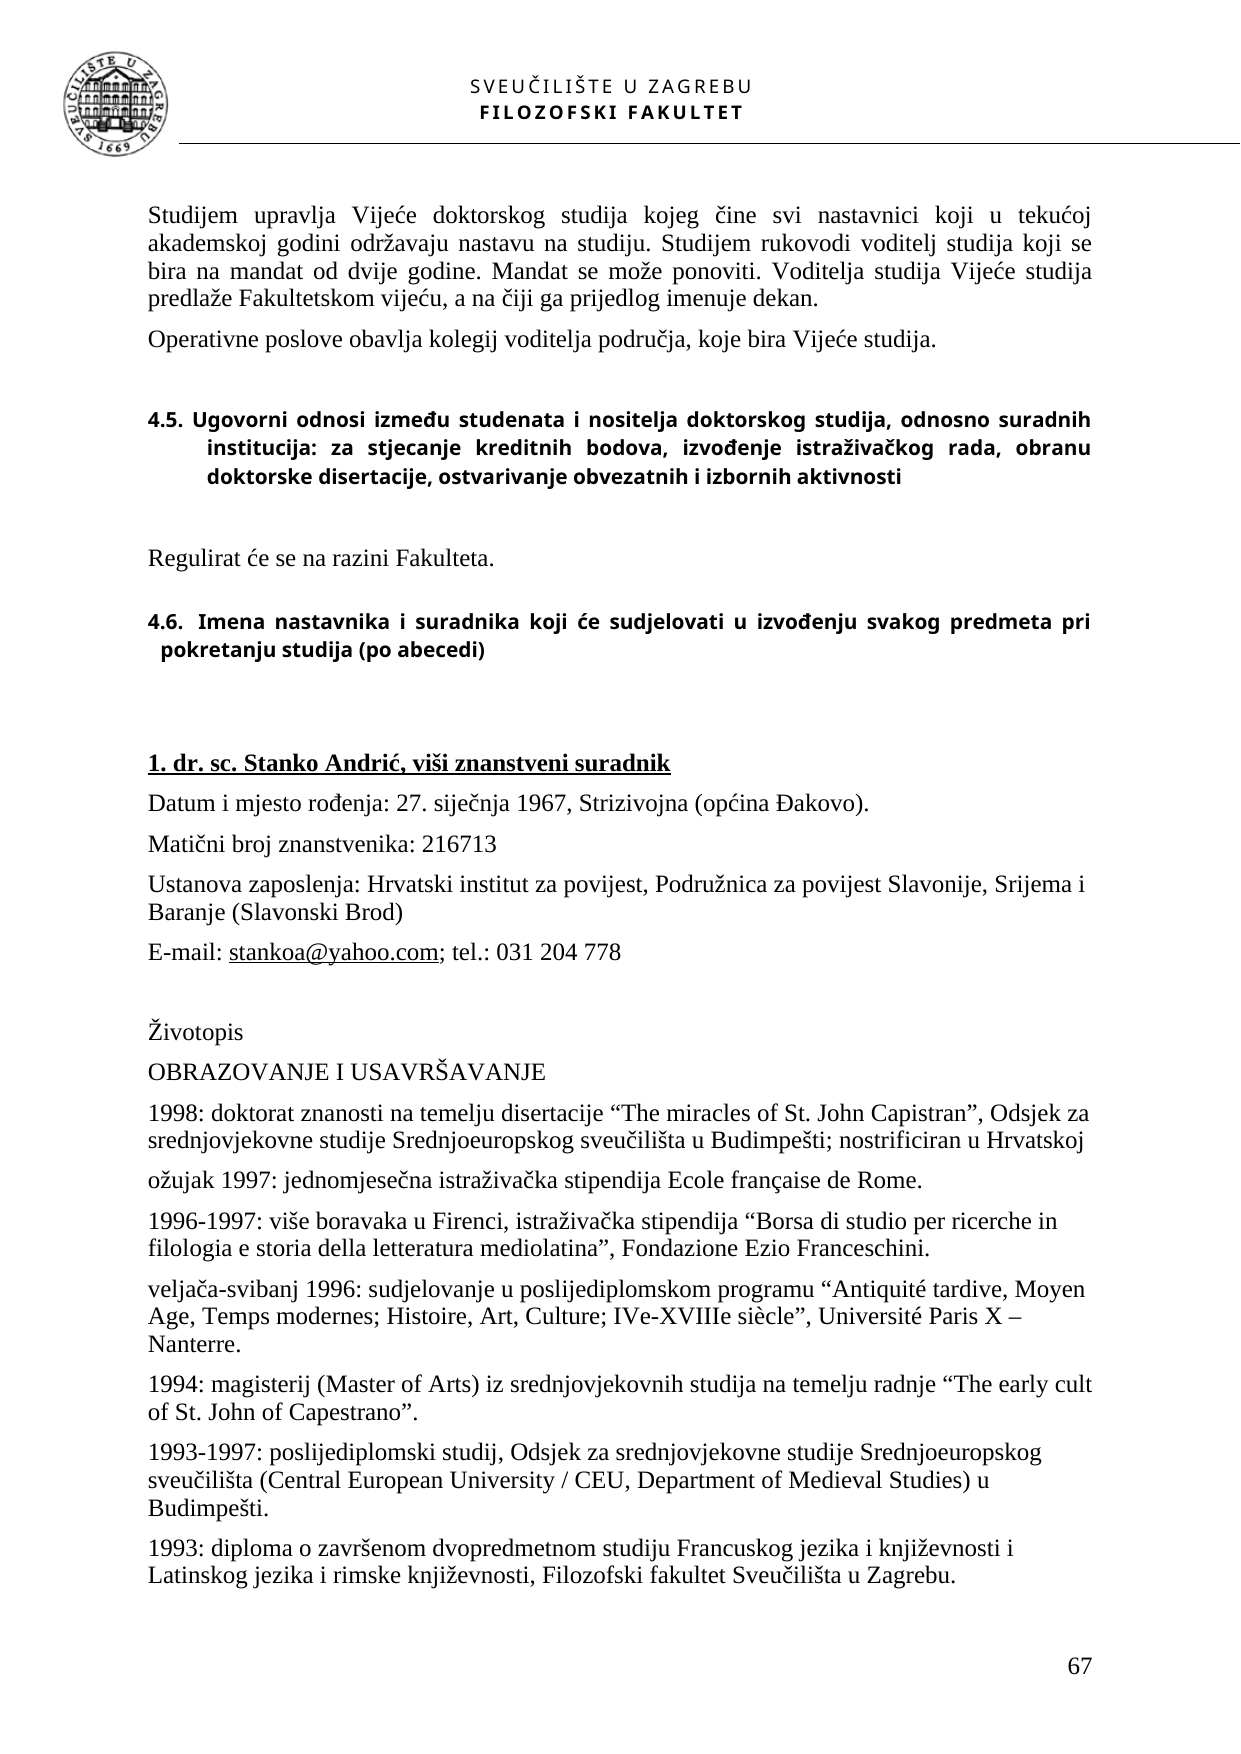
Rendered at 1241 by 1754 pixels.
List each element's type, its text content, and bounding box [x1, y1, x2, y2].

text Životopis [148, 1018, 1092, 1046]
text Regulirat će se na razini Fakulteta. [148, 544, 1093, 572]
text 1998: doktorat znanosti na temelju disertacije “The miracles of St. John Capistran”, Odsjek za srednjovjekovne studije Srednjoeuropskog sveučilišta u Budimpešti; nostrificiran u Hrvatskoj [148, 1099, 1092, 1154]
text Ustanova zaposlenja: Hrvatski institut za povijest, Podružnica za povijest Slavonije, Srijema i Baranje (Slavonski Brod) [148, 870, 1092, 925]
picture [60, 48, 170, 157]
text 1993: diploma o završenom dvopredmetnom studiju Francuskog jezika i književnosti i Latinskog jezika i rimske književnosti, Filozofski fakultet Sveučilišta u Zagrebu. [148, 1534, 1092, 1589]
text 4.5. Ugovorni odnosi između studenata i nositelja doktorskog studija, odnosno suradnih institucija: za stjecanje kreditnih bodova, izvođenje istraživačkog rada, obranu doktorske disertacije, ostvarivanje obvezatnih i izbornih aktivnosti [148, 405, 1093, 490]
text Datum i mjesto rođenja: 27. siječnja 1967, Strizivojna (općina Đakovo). [148, 789, 1092, 817]
text 4.6. Imena nastavnika i suradnika koji će sudjelovati u izvođenju svakog predmeta pri pokretanju studija (po abecedi) [148, 607, 1093, 664]
text Studijem upravlja Vijeće doktorskog studija kojeg čine svi nastavnici koji u tekućoj akademskoj godini održavaju nastavu na studiju. Studijem rukovodi voditelj studija koji se bira na mandat od dvije godine. Mandat se može ponoviti. Voditelja studija Vijeće studija predlaže Fakultetskom vijeću, a na čiji ga prijedlog imenuje dekan. [148, 201, 1092, 312]
text 1. dr. sc. Stanko Andrić, viši znanstveni suradnik [148, 749, 1092, 777]
text OBRAZOVANJE I USAVRŠAVANJE [148, 1058, 1092, 1086]
text Matični broj znanstvenika: 216713 [148, 830, 1092, 857]
text 1994: magisterij (Master of Arts) iz srednjovjekovnih studija na temelju radnje “The early cult of St. John of Capestrano”. [148, 1370, 1092, 1426]
text Operativne poslove obavlja kolegij voditelja područja, koje bira Vijeće studija. [148, 325, 1092, 352]
text ožujak 1997: jednomjesečna istraživačka stipendija Ecole française de Rome. [148, 1167, 1092, 1194]
text E-mail: stankoa@yahoo.com; tel.: 031 204 778 [148, 938, 1092, 966]
text 1993-1997: poslijediplomski studij, Odsjek za srednjovjekovne studije Srednjoeuropskog sveučilišta (Central European University / CEU, Department of Medieval Studies) u Budimpešti. [148, 1438, 1092, 1521]
text 1996-1997: više boravaka u Firenci, istraživačka stipendija “Borsa di studio per ricerche in filologia e storia della letteratura mediolatina”, Fondazione Ezio Franceschini. [148, 1207, 1092, 1262]
text veljača-svibanj 1996: sudjelovanje u poslijediplomskom programu “Antiquité tardive, Moyen Age, Temps modernes; Histoire, Art, Culture; IVe-XVIIIe siècle”, Université Paris X – Nanterre. [148, 1275, 1092, 1358]
